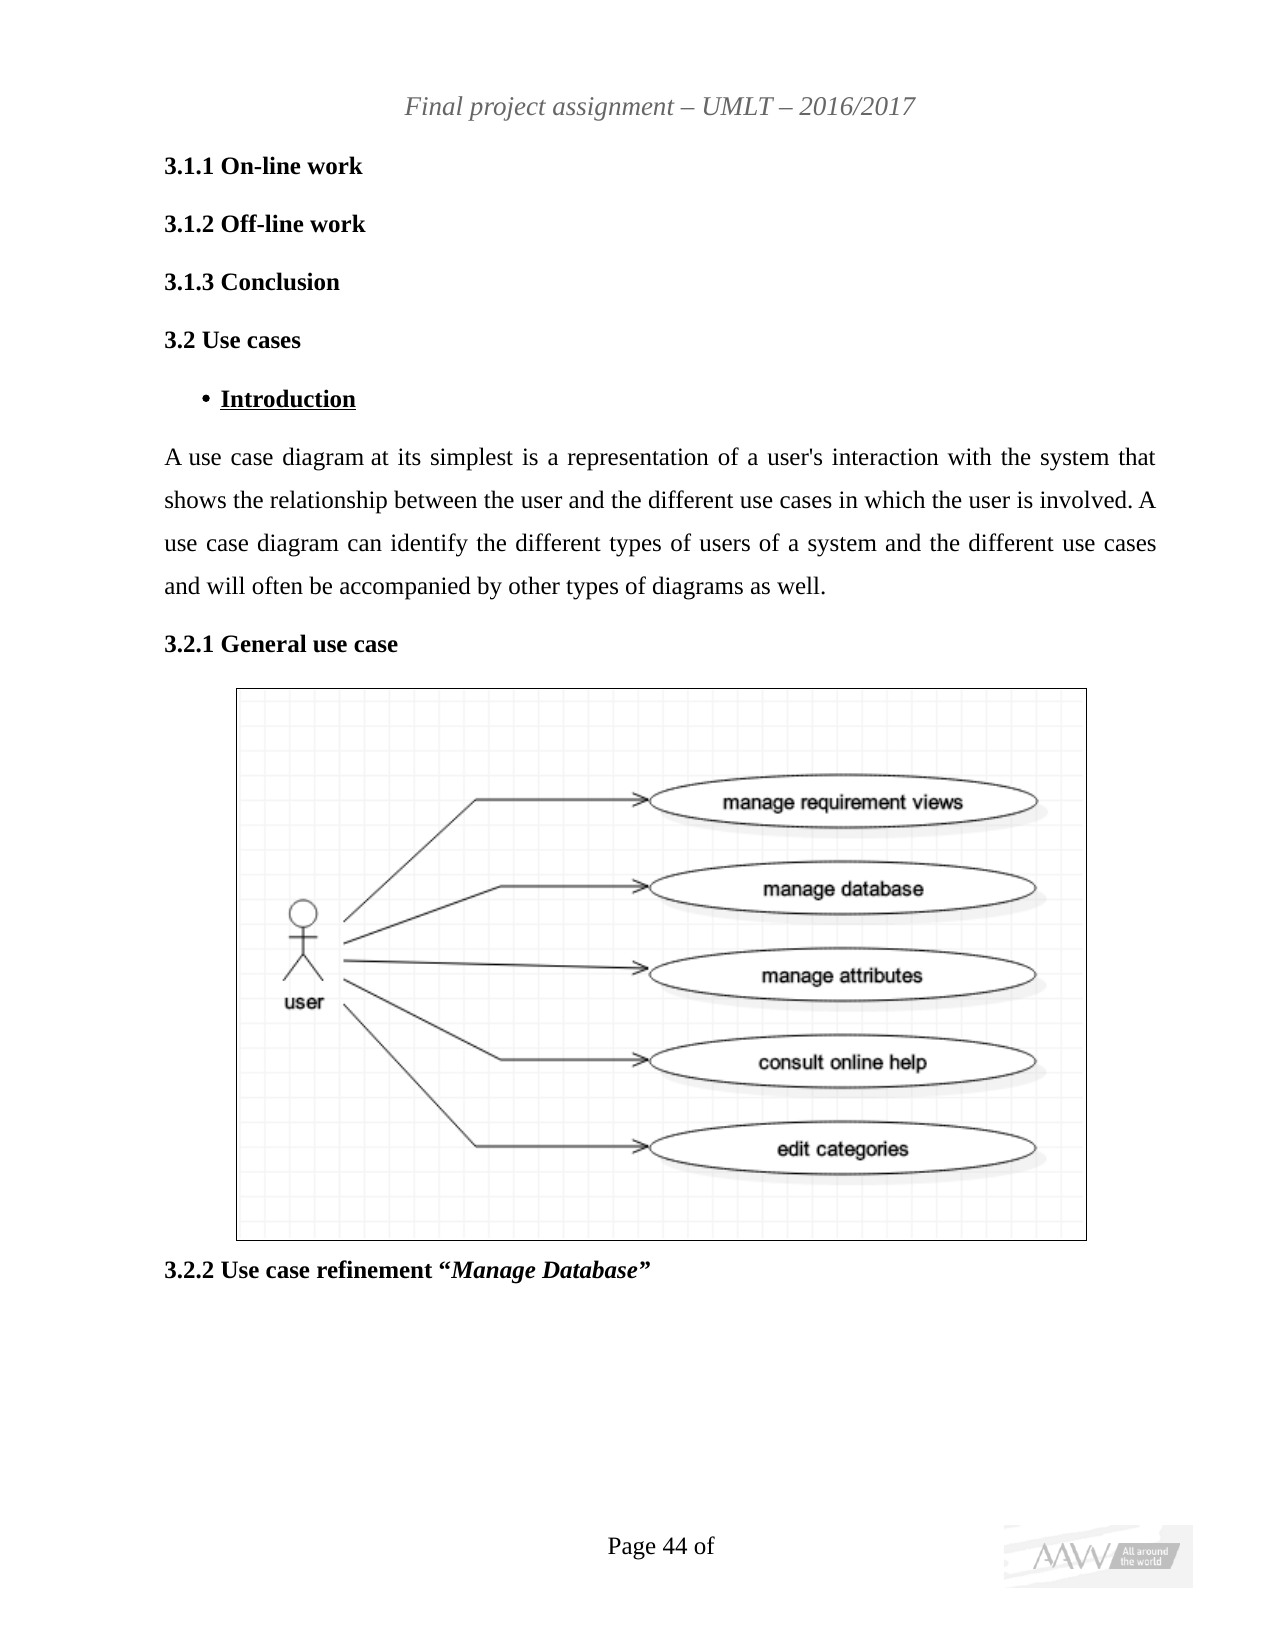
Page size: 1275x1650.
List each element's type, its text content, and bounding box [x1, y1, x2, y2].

picture [1003, 1525, 1193, 1588]
subtitle 3.1.1 On-line work [164, 151, 1158, 180]
list Introduction [202, 384, 1158, 412]
text A use case diagram at its simplest is a representation of a user's interaction with the system that shows the relationship between the user and the different use cases in which the user is involved. A use case diagram can identify the different types of users of a system and the different use cases and will often be accompanied by other types of diagrams as well. [164, 442, 1158, 600]
subtitle 3.1.2 Off-line work [164, 209, 1158, 238]
subtitle 3.2 Use cases [164, 326, 1158, 354]
subtitle 3.2.2 Use case refinement “Manage Database” [164, 970, 1158, 1284]
picture [238, 690, 1083, 1238]
subtitle 3.1.3 Conclusion [164, 267, 1158, 296]
subtitle 3.2.1 General use case [164, 629, 1158, 658]
